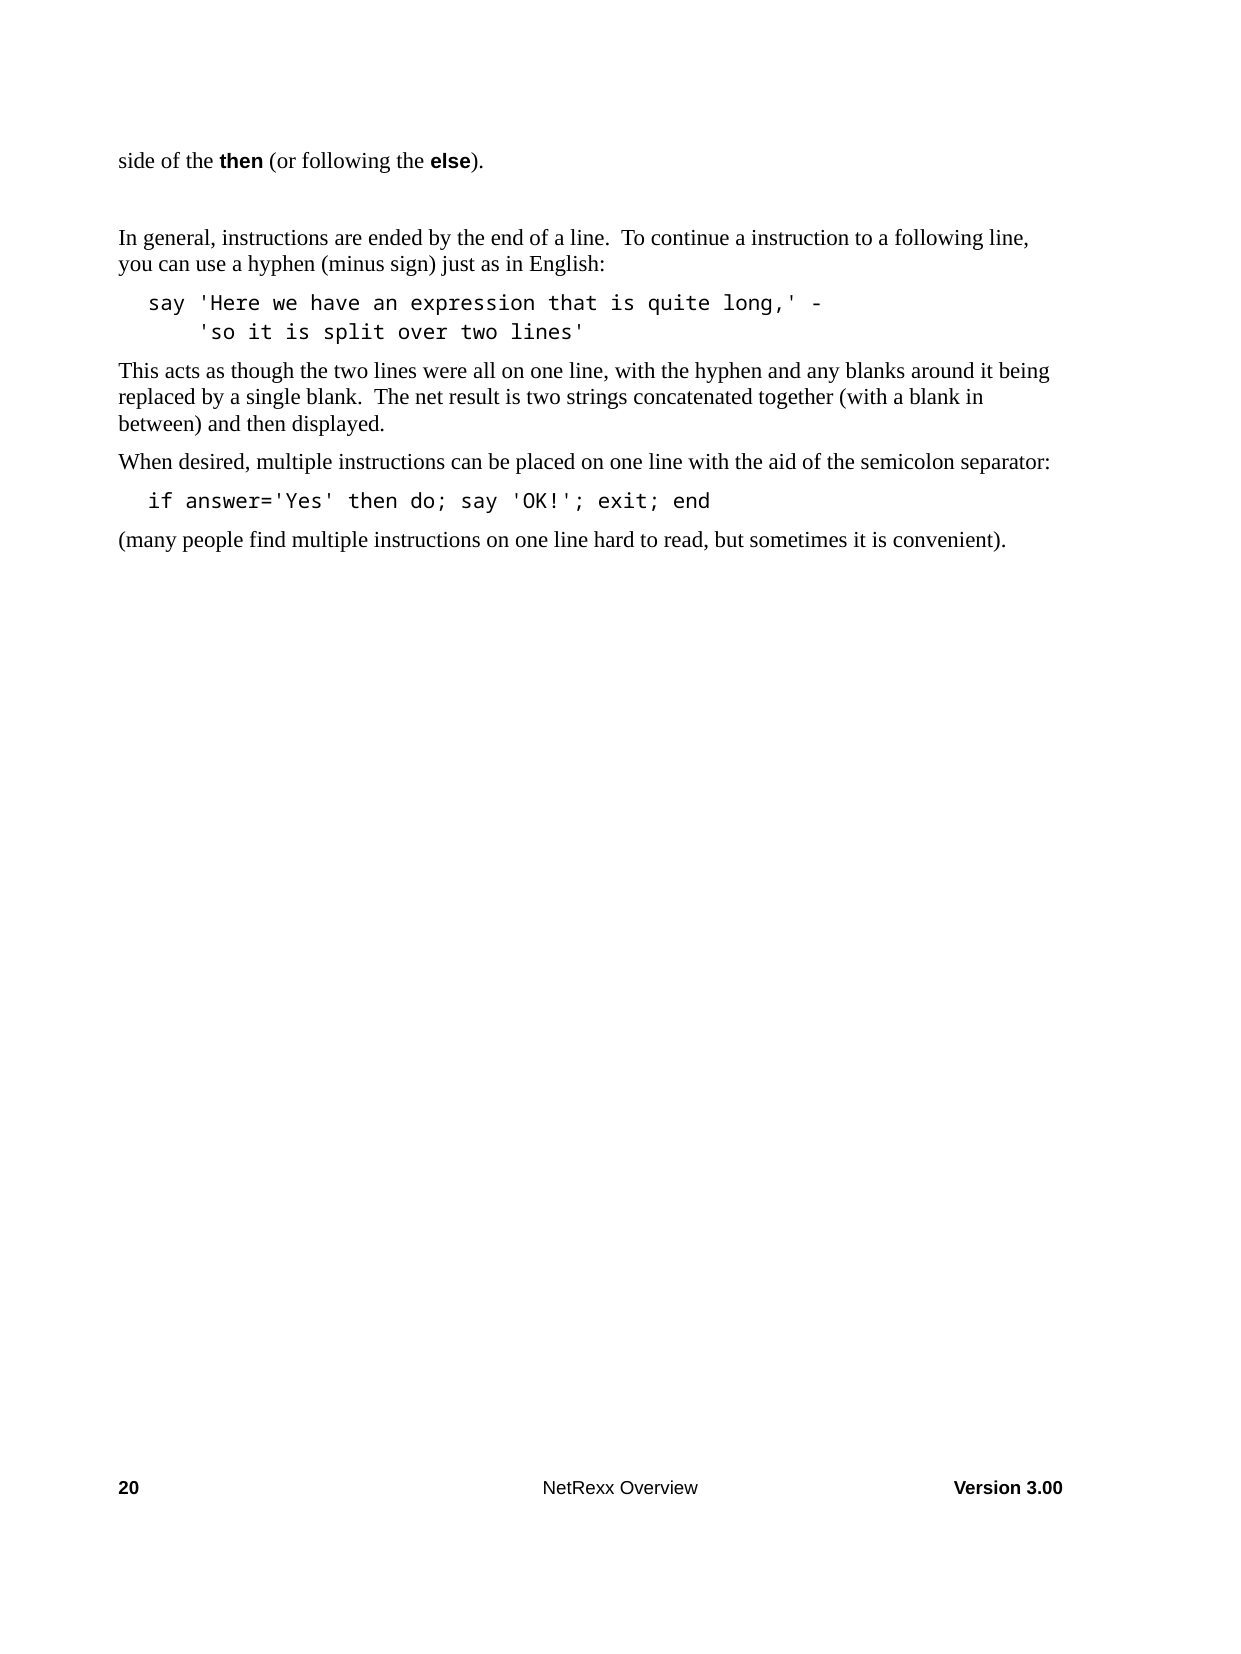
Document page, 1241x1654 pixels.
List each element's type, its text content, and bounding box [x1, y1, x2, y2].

text This acts as though the two lines were all on one line, with the hyphen and any blanks around it being replaced by a single blank. The net result is two strings concatenated together (with a blank in between) and then displayed. [118, 357, 1063, 436]
text side of the then (or following the else). [118, 148, 1063, 174]
text In general, instructions are ended by the end of a line. To continue a instruction to a following line, you can use a hyphen (minus sign) just as in English: [118, 224, 1063, 277]
text say 'Here we have an expression that is quite long,' - 'so it is split over two lines' [148, 288, 1063, 345]
text When desired, multiple instructions can be placed on one line with the aid of the semicolon separator: [118, 448, 1063, 474]
text if answer='Yes' then do; say 'OK!'; exit; end [148, 486, 1063, 514]
text (many people find multiple instructions on one line hard to read, but sometimes it is convenient). [118, 526, 1063, 552]
